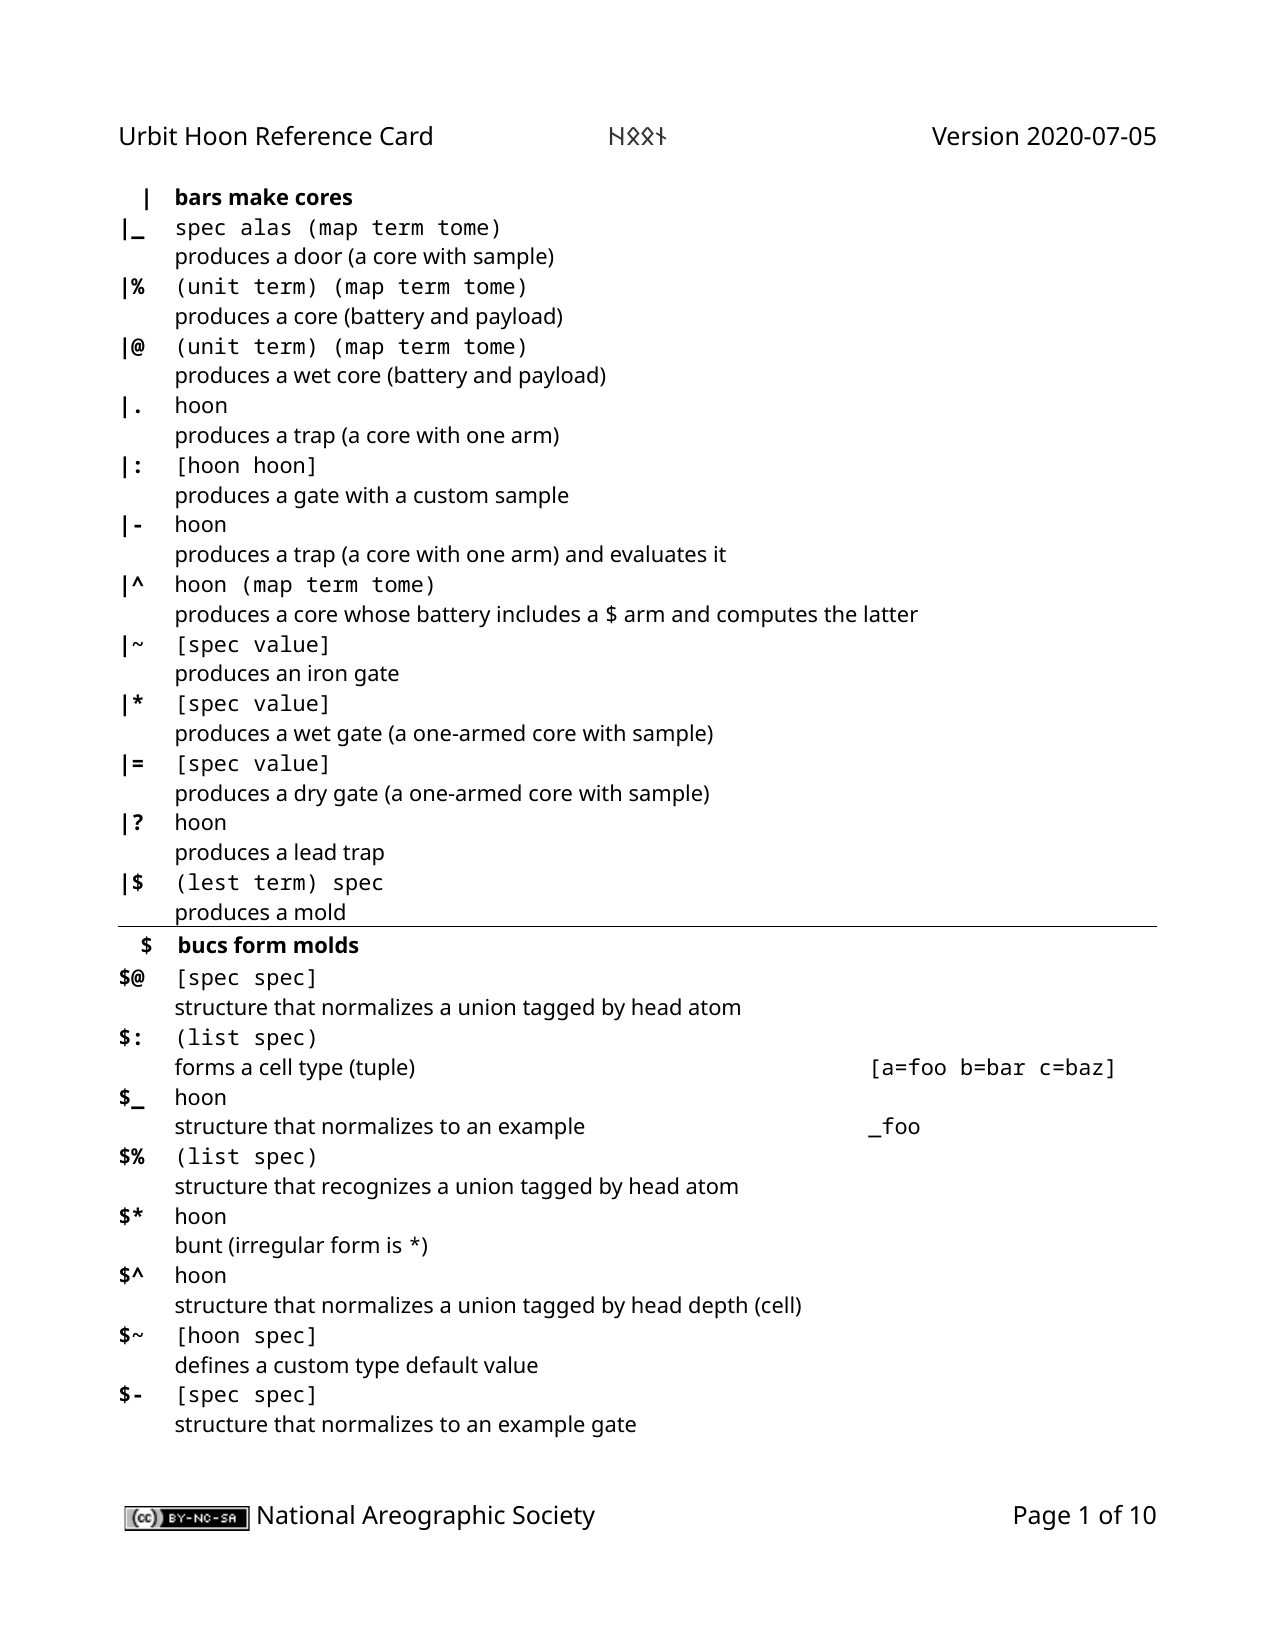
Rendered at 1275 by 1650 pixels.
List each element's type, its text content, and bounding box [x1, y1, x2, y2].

table_cell [118, 897, 174, 926]
table_cell [118, 1231, 174, 1260]
table_cell spec alas (map term tome) [174, 211, 1157, 241]
table_cell [868, 1082, 1157, 1111]
table_cell structure that normalizes to an example [174, 1111, 868, 1141]
table_cell hoon [174, 807, 1157, 837]
table_cell [spec value] [174, 688, 1157, 718]
table_cell |^ [118, 569, 174, 599]
table_cell [118, 718, 174, 748]
table_cell produces a mold [174, 897, 1157, 926]
table_cell $% [118, 1141, 174, 1171]
table_cell _foo [868, 1111, 1157, 1141]
table_cell [118, 992, 174, 1022]
table_cell hoon [174, 1082, 868, 1111]
table_cell structure that normalizes a union tagged by head atom [174, 992, 1157, 1022]
table_cell produces a core (battery and payload) [174, 301, 1157, 331]
table_cell [118, 241, 174, 271]
table_cell [118, 599, 174, 628]
table_cell $_ [118, 1082, 174, 1111]
table_cell [118, 539, 174, 569]
table_cell |_ [118, 211, 174, 241]
table_cell defines a custom type default value [174, 1350, 1157, 1379]
table_cell bucs form molds [174, 927, 1157, 962]
table_cell [spec value] [174, 629, 1157, 658]
table_cell produces a trap (a core with one arm) [174, 420, 1157, 450]
table_cell $@ [118, 963, 174, 992]
table_cell [118, 1111, 174, 1141]
table_cell [118, 480, 174, 509]
table_header bars make cores [174, 182, 1157, 211]
table_cell |: [118, 450, 174, 479]
table_cell hoon [174, 1260, 1157, 1290]
table_cell [spec spec] [174, 1380, 1157, 1409]
table_cell produces a core whose battery includes a $ arm and computes the latter [174, 599, 1157, 628]
table_cell produces a dry gate (a one-armed core with sample) [174, 778, 1157, 807]
table_cell produces a gate with a custom sample [174, 480, 1157, 509]
table_cell structure that recognizes a union tagged by head atom [174, 1171, 1157, 1201]
table_cell $: [118, 1022, 174, 1052]
table_cell produces a door (a core with sample) [174, 241, 1157, 271]
table_cell [118, 420, 174, 450]
table_cell [spec spec] [174, 963, 1157, 992]
table_cell [hoon hoon] [174, 450, 1157, 479]
table_cell hoon [174, 390, 1157, 420]
table_cell produces an iron gate [174, 658, 1157, 688]
table_cell [118, 1350, 174, 1379]
table_cell [868, 1022, 1157, 1052]
table_cell $~ [118, 1320, 174, 1350]
table_cell (lest term) spec [174, 867, 1157, 897]
table_cell $ [118, 927, 174, 962]
table_cell produces a trap (a core with one arm) and evaluates it [174, 539, 1157, 569]
table_cell |- [118, 509, 174, 539]
table_cell |. [118, 390, 174, 420]
table_cell [118, 1052, 174, 1082]
table_cell forms a cell type (tuple) [174, 1052, 868, 1082]
table_cell produces a wet core (battery and payload) [174, 360, 1157, 390]
table_cell |~ [118, 629, 174, 658]
table_cell [spec value] [174, 748, 1157, 777]
table_cell [hoon spec] [174, 1320, 1157, 1350]
table_cell (list spec) [174, 1141, 1157, 1171]
table_cell $^ [118, 1260, 174, 1290]
picture [124, 1506, 250, 1531]
table_cell hoon [174, 509, 1157, 539]
table_cell (unit term) (map term tome) [174, 331, 1157, 360]
table_cell [118, 837, 174, 867]
table_cell structure that normalizes a union tagged by head depth (cell) [174, 1290, 1157, 1320]
table_cell |* [118, 688, 174, 718]
table_cell structure that normalizes to an example gate [174, 1409, 1157, 1439]
table_cell $* [118, 1201, 174, 1231]
table_cell bunt (irregular form is *) [174, 1231, 1157, 1260]
table_cell |= [118, 748, 174, 777]
table_cell produces a wet gate (a one-armed core with sample) [174, 718, 1157, 748]
table_cell (list spec) [174, 1022, 868, 1052]
table_cell $- [118, 1380, 174, 1409]
table_cell |? [118, 807, 174, 837]
table_cell [118, 1171, 174, 1201]
table_cell [118, 301, 174, 331]
table_cell (unit term) (map term tome) [174, 271, 1157, 301]
table_header | [118, 182, 174, 211]
table_cell [118, 658, 174, 688]
table_cell [118, 1409, 174, 1439]
table_cell |$ [118, 867, 174, 897]
table_cell [a=foo b=bar c=baz] [868, 1052, 1157, 1082]
table_cell [118, 778, 174, 807]
table_cell [118, 1290, 174, 1320]
table_cell hoon (map term tome) [174, 569, 1157, 599]
table_cell produces a lead trap [174, 837, 1157, 867]
table_cell hoon [174, 1201, 1157, 1231]
table_cell |@ [118, 331, 174, 360]
table_cell |% [118, 271, 174, 301]
table_cell [118, 360, 174, 390]
